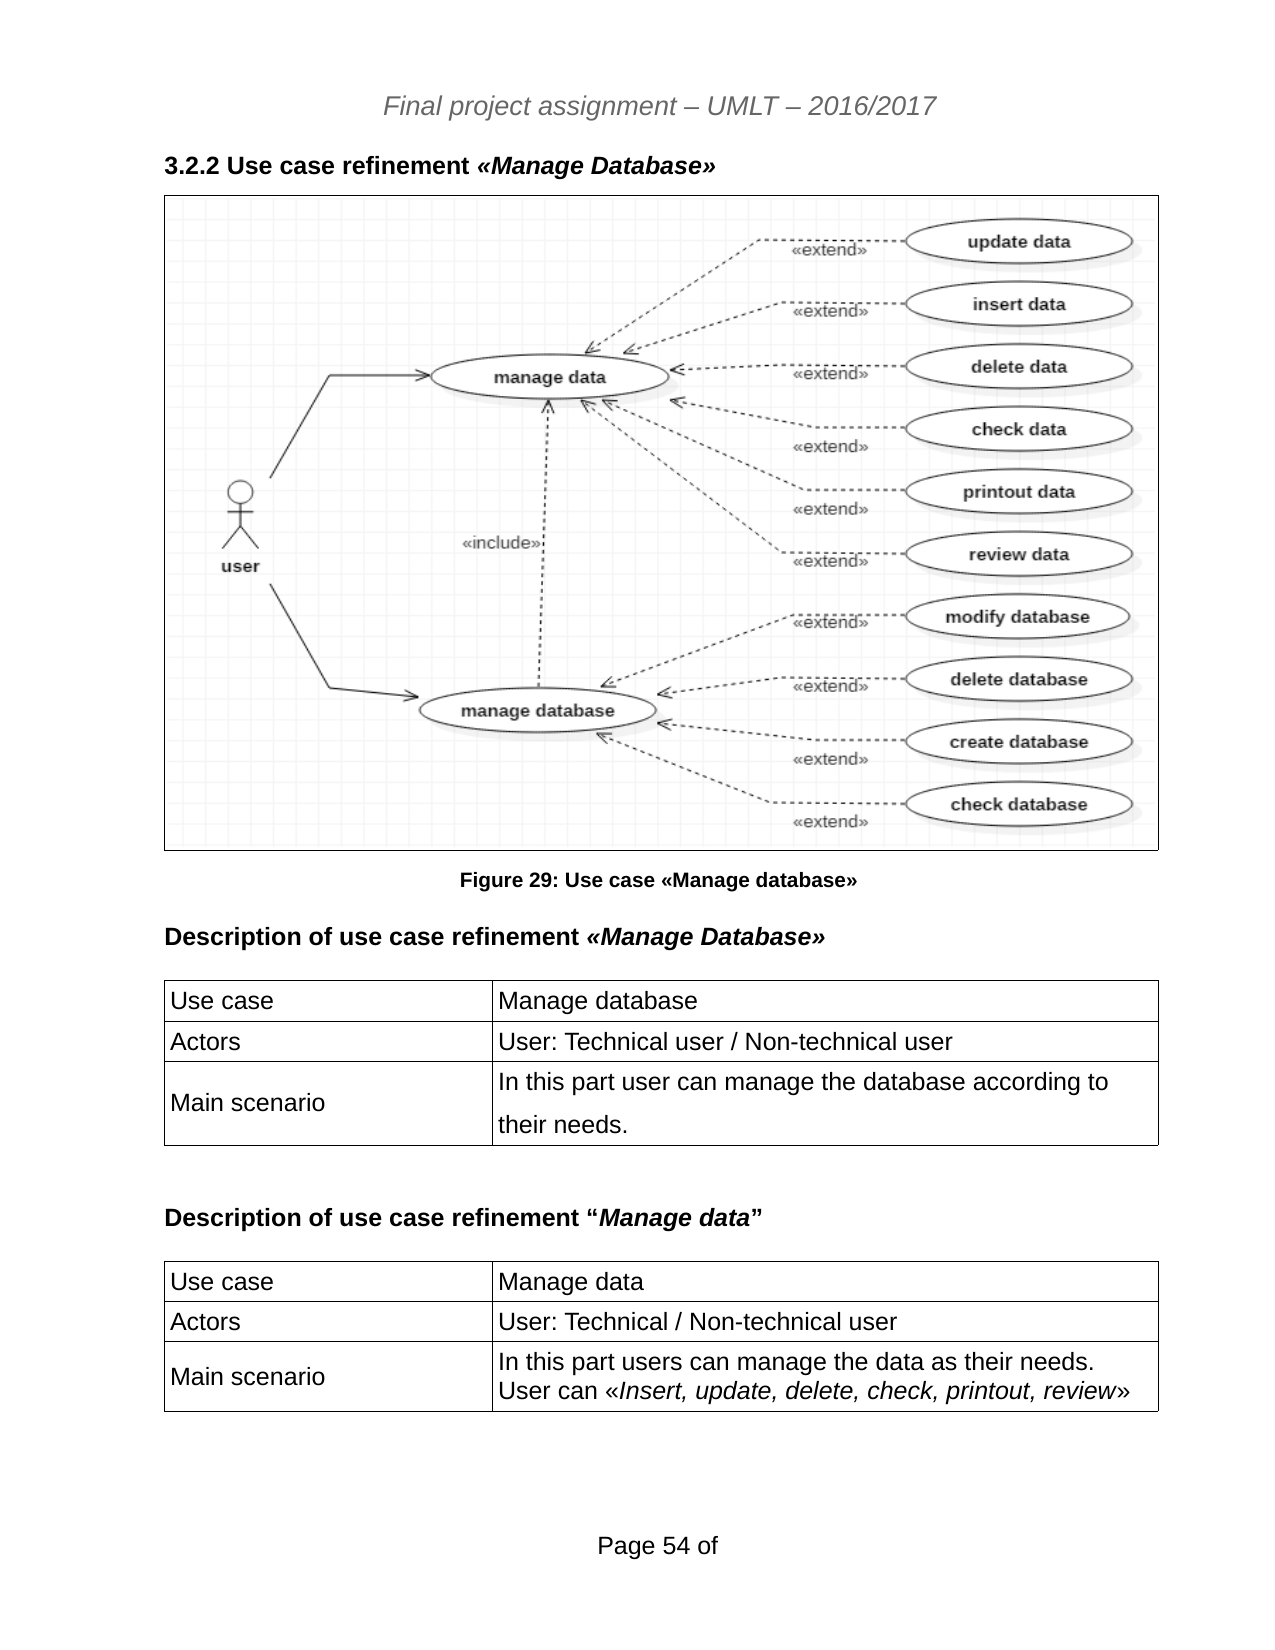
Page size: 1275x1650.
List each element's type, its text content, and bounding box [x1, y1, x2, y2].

table_cell User: Technical user / Non-technical user [493, 1022, 1158, 1061]
table_cell Actors [165, 1302, 492, 1341]
table_header Manage database [493, 981, 1158, 1021]
table_header Use case [165, 981, 492, 1021]
text Figure 29: Use case «Manage database» [164, 851, 1158, 893]
table_header Manage data [493, 1262, 1158, 1301]
table_cell Main scenario [165, 1062, 492, 1144]
table_cell Actors [165, 1022, 492, 1061]
text [165, 196, 1158, 850]
text Description of use case refinement «Manage Database» [164, 922, 1158, 951]
table_cell Main scenario [165, 1342, 492, 1411]
table_cell User: Technical / Non-technical user [493, 1302, 1158, 1341]
text Description of use case refinement “Manage data” [164, 1203, 1158, 1231]
table_cell In this part user can manage the database according to their needs. [493, 1062, 1158, 1144]
picture [167, 198, 1155, 847]
subtitle 3.2.2 Use case refinement «Manage Database» [164, 151, 1158, 180]
table_header Use case [165, 1262, 492, 1301]
table_cell In this part users can manage the data as their needs. User can «Insert, update, delete, check, printout, review» [493, 1342, 1158, 1411]
